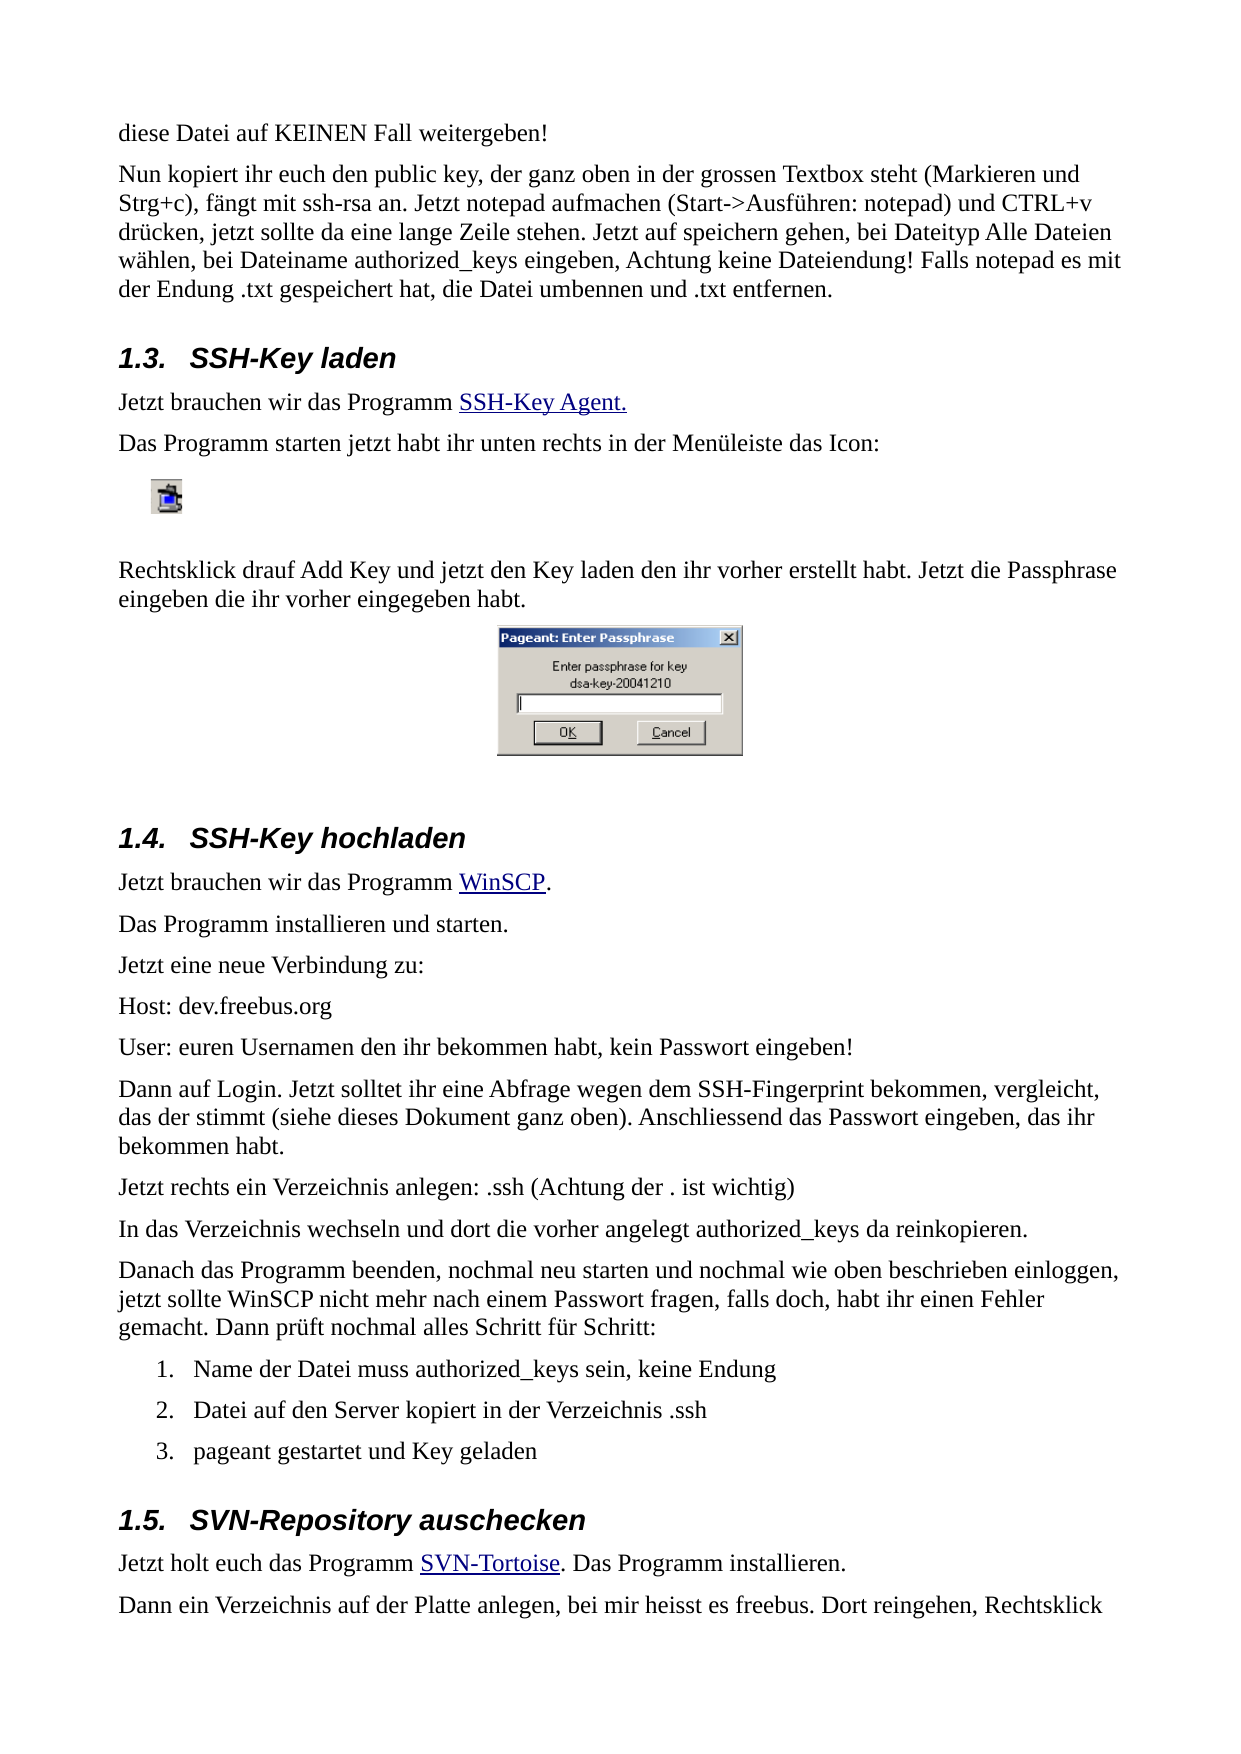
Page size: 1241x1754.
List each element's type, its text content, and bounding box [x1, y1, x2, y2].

text Jetzt rechts ein Verzeichnis anlegen: .ssh (Achtung der . ist wichtig) [118, 1172, 1122, 1201]
list Datei auf den Server kopiert in der Verzeichnis .ssh [156, 1395, 1122, 1424]
text Nun kopiert ihr euch den public key, der ganz oben in der grossen Textbox steht (Markieren und Strg+c), fängt mit ssh-rsa an. Jetzt notepad aufmachen (Start->Ausführen: notepad) und CTRL+v drücken, jetzt sollte da eine lange Zeile stehen. Jetzt auf speichern gehen, bei Dateityp Alle Dateien wählen, bei Dateiname authorized_keys eingeben, Achtung keine Dateiendung! Falls notepad es mit der Endung .txt gespeichert hat, die Datei umbennen und .txt entfernen. [118, 159, 1122, 303]
text Das Programm installieren und starten. [118, 909, 1122, 937]
text Dann ein Verzeichnis auf der Platte anlegen, bei mir heisst es freebus. Dort reingehen, Rechtsklick [118, 1590, 1122, 1618]
text Jetzt brauchen wir das Programm SSH-Key Agent. [118, 387, 1122, 415]
text In das Verzeichnis wechseln und dort die vorher angelegt authorized_keys da reinkopieren. [118, 1214, 1122, 1242]
subtitle SSH-Key hochladen [118, 821, 1122, 855]
list Name der Datei muss authorized_keys sein, keine Endung [156, 1354, 1122, 1382]
text Rechtsklick drauf Add Key und jetzt den Key laden den ihr vorher erstellt habt. Jetzt die Passphrase eingeben die ihr vorher eingegeben habt. [118, 555, 1122, 613]
text Host: dev.freebus.org [118, 991, 1122, 1020]
text Jetzt holt euch das Programm SVN-Tortoise. Das Programm installieren. [118, 1548, 1122, 1577]
text Das Programm starten jetzt habt ihr unten rechts in der Menüleiste das Icon: [118, 428, 1122, 457]
subtitle SSH-Key laden [118, 341, 1122, 374]
text diese Datei auf KEINEN Fall weitergeben! [118, 118, 1122, 147]
text Jetzt eine neue Verbindung zu: [118, 950, 1122, 979]
text User: euren Usernamen den ihr bekommen habt, kein Passwort eingeben! [118, 1032, 1122, 1061]
text Jetzt brauchen wir das Programm WinSCP. [118, 867, 1122, 896]
text Dann auf Login. Jetzt solltet ihr eine Abfrage wegen dem SSH-Fingerprint bekommen, vergleicht, das der stimmt (siehe dieses Dokument ganz oben). Anschliessend das Passwort eingeben, das ihr bekommen habt. [118, 1074, 1122, 1160]
text Danach das Programm beenden, nochmal neu starten und nochmal wie oben beschrieben einloggen, jetzt sollte WinSCP nicht mehr nach einem Passwort fragen, falls doch, habt ihr einen Fehler gemacht. Dann prüft nochmal alles Schritt für Schritt: [118, 1255, 1122, 1341]
subtitle SVN-Repository auschecken [118, 1502, 1122, 1536]
picture [497, 625, 743, 756]
list pageant gestartet und Key geladen [156, 1436, 1122, 1465]
